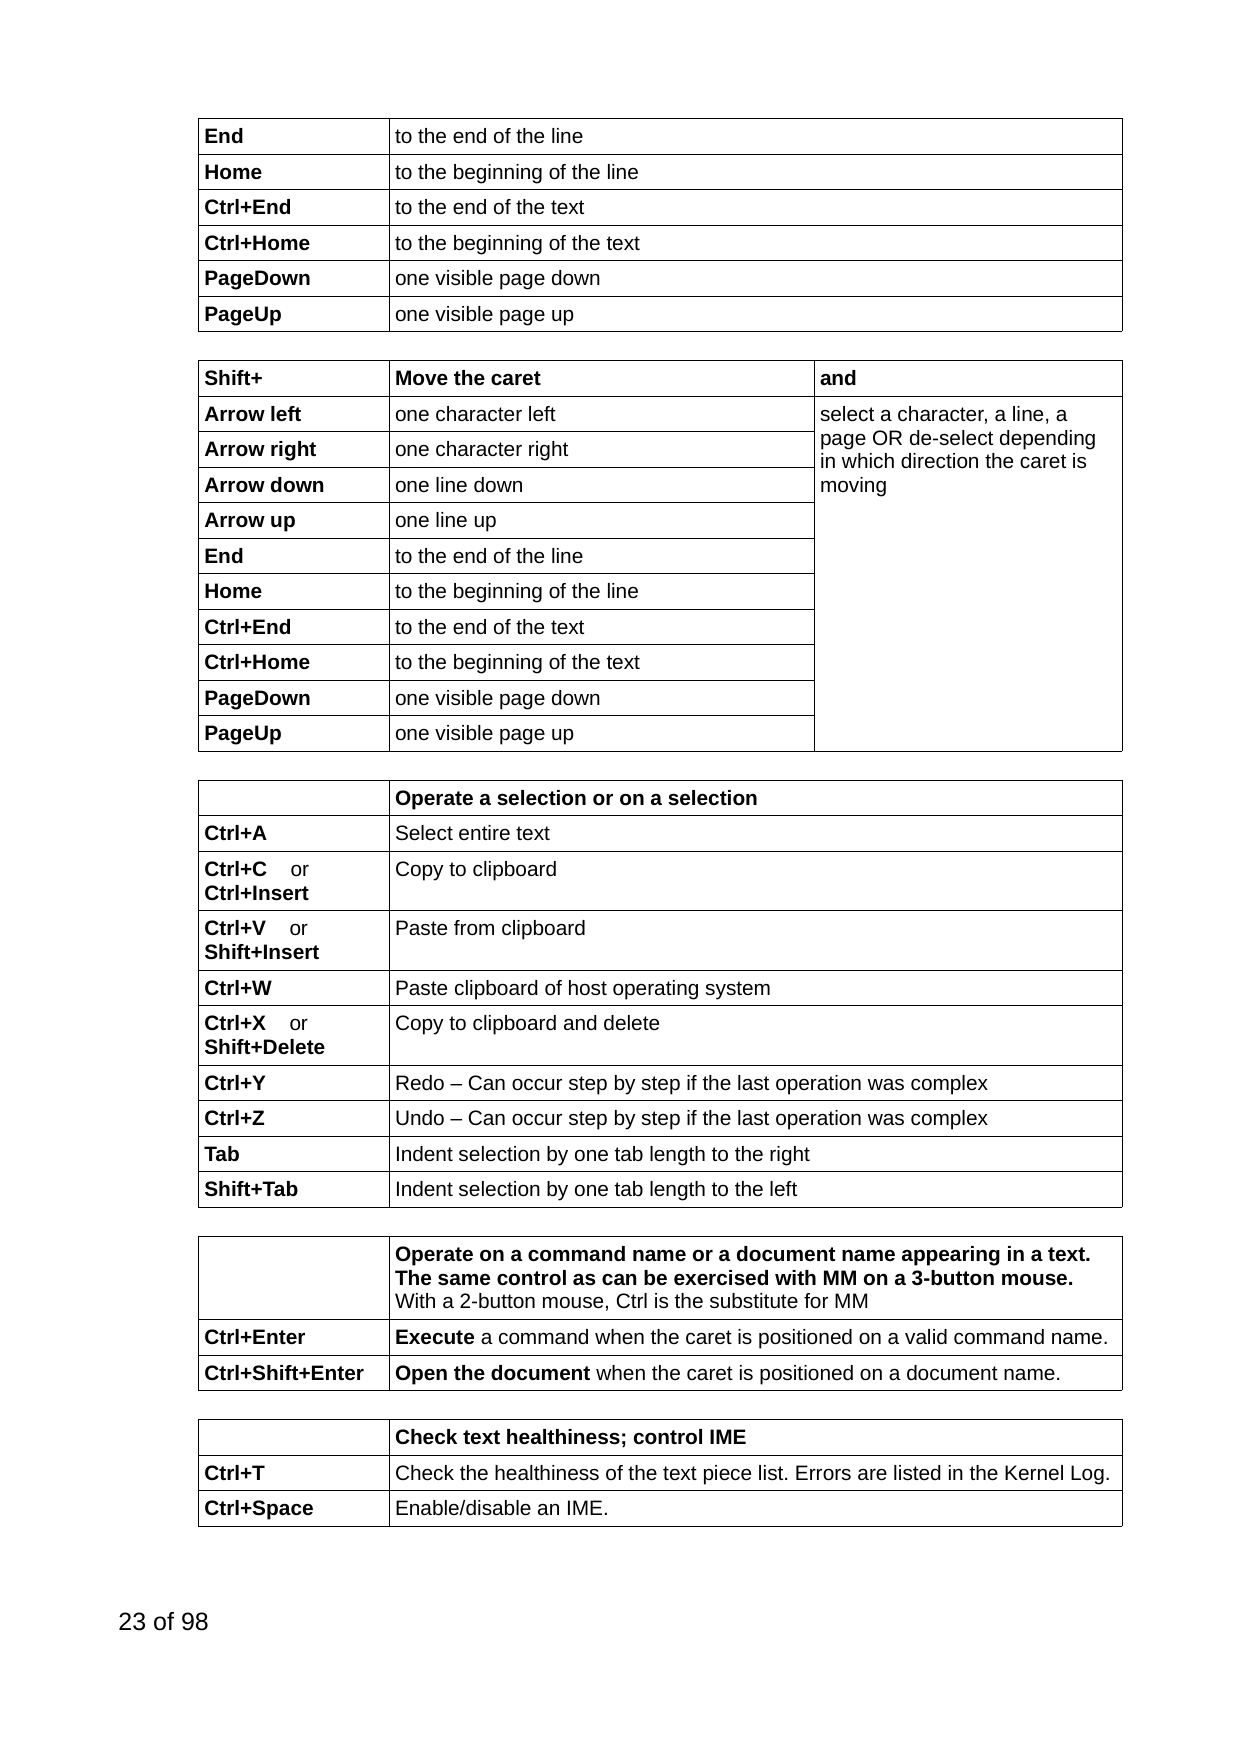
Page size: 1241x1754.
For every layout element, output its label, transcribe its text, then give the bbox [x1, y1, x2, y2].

table_cell Ctrl+Space [199, 1491, 389, 1526]
table_cell Paste clipboard of host operating system [390, 971, 1122, 1005]
table_cell Select entire text [390, 816, 1122, 851]
table_cell one character left [390, 397, 814, 431]
table_cell Open the document when the caret is positioned on a document name. [390, 1356, 1122, 1390]
table_cell PageUp [199, 716, 389, 751]
table_cell to the end of the line [390, 539, 814, 573]
table_cell one character right [390, 432, 814, 467]
table_cell to the end of the text [390, 610, 814, 644]
table_cell to the beginning of the line [390, 574, 814, 609]
table_cell Indent selection by one tab length to the left [390, 1172, 1122, 1207]
table_cell PageDown [199, 681, 389, 715]
table_cell to the end of the text [390, 190, 1122, 225]
table_cell Paste from clipboard [390, 911, 1122, 970]
table_cell Ctrl+Home [199, 226, 389, 260]
table_cell Ctrl+V or Shift+Insert [199, 911, 389, 970]
table_cell Ctrl+Z [199, 1101, 389, 1136]
table_cell Copy to clipboard [390, 852, 1122, 910]
table_header Check text healthiness; control IME [390, 1420, 1122, 1454]
table_cell Check the healthiness of the text piece list. Errors are listed in the Kernel Log. [390, 1456, 1122, 1490]
table_cell Ctrl+X or Shift+Delete [199, 1006, 389, 1065]
table_cell select a character, a line, a page OR de-select depending in which direction the caret is moving [815, 397, 1122, 751]
table_cell Arrow up [199, 503, 389, 538]
table_cell Ctrl+End [199, 190, 389, 225]
table_cell End [199, 119, 389, 154]
table_cell Arrow down [199, 468, 389, 502]
table_cell Ctrl+Enter [199, 1320, 389, 1354]
table_cell Execute a command when the caret is positioned on a valid command name. [390, 1320, 1122, 1354]
table_cell Redo – Can occur step by step if the last operation was complex [390, 1066, 1122, 1100]
table_cell Tab [199, 1137, 389, 1171]
table_cell Arrow right [199, 432, 389, 467]
table_cell one line up [390, 503, 814, 538]
table_cell one visible page down [390, 261, 1122, 296]
table_cell Ctrl+Shift+Enter [199, 1356, 389, 1390]
table_cell one visible page up [390, 297, 1122, 331]
table_header and [815, 361, 1122, 396]
table_header [199, 781, 389, 815]
table_cell Enable/disable an IME. [390, 1491, 1122, 1526]
table_cell Ctrl+T [199, 1456, 389, 1490]
table_cell PageDown [199, 261, 389, 296]
table_cell Ctrl+End [199, 610, 389, 644]
table_cell Ctrl+W [199, 971, 389, 1005]
table_header [199, 1237, 389, 1319]
table_cell End [199, 539, 389, 573]
table_cell Ctrl+A [199, 816, 389, 851]
table_cell Home [199, 155, 389, 189]
table_header Move the caret [390, 361, 814, 396]
table_cell Ctrl+Home [199, 645, 389, 680]
table_cell Copy to clipboard and delete [390, 1006, 1122, 1065]
table_cell to the beginning of the text [390, 226, 1122, 260]
table_cell one visible page down [390, 681, 814, 715]
table_cell Ctrl+Y [199, 1066, 389, 1100]
table_cell Undo – Can occur step by step if the last operation was complex [390, 1101, 1122, 1136]
table_header Shift+ [199, 361, 389, 396]
table_cell Shift+Tab [199, 1172, 389, 1207]
table_cell Arrow left [199, 397, 389, 431]
table_cell to the end of the line [390, 119, 1122, 154]
table_header [199, 1420, 389, 1454]
table_cell one visible page up [390, 716, 814, 751]
table_cell Ctrl+C or Ctrl+Insert [199, 852, 389, 910]
table_cell Indent selection by one tab length to the right [390, 1137, 1122, 1171]
table_cell one line down [390, 468, 814, 502]
table_cell to the beginning of the line [390, 155, 1122, 189]
table_cell PageUp [199, 297, 389, 331]
table_header Operate on a command name or a document name appearing in a text. The same control as can be exercised with MM on a 3-button mouse. With a 2-button mouse, Ctrl is the substitute for MM [390, 1237, 1122, 1319]
table_header Operate a selection or on a selection [390, 781, 1122, 815]
table_cell Home [199, 574, 389, 609]
table_cell to the beginning of the text [390, 645, 814, 680]
